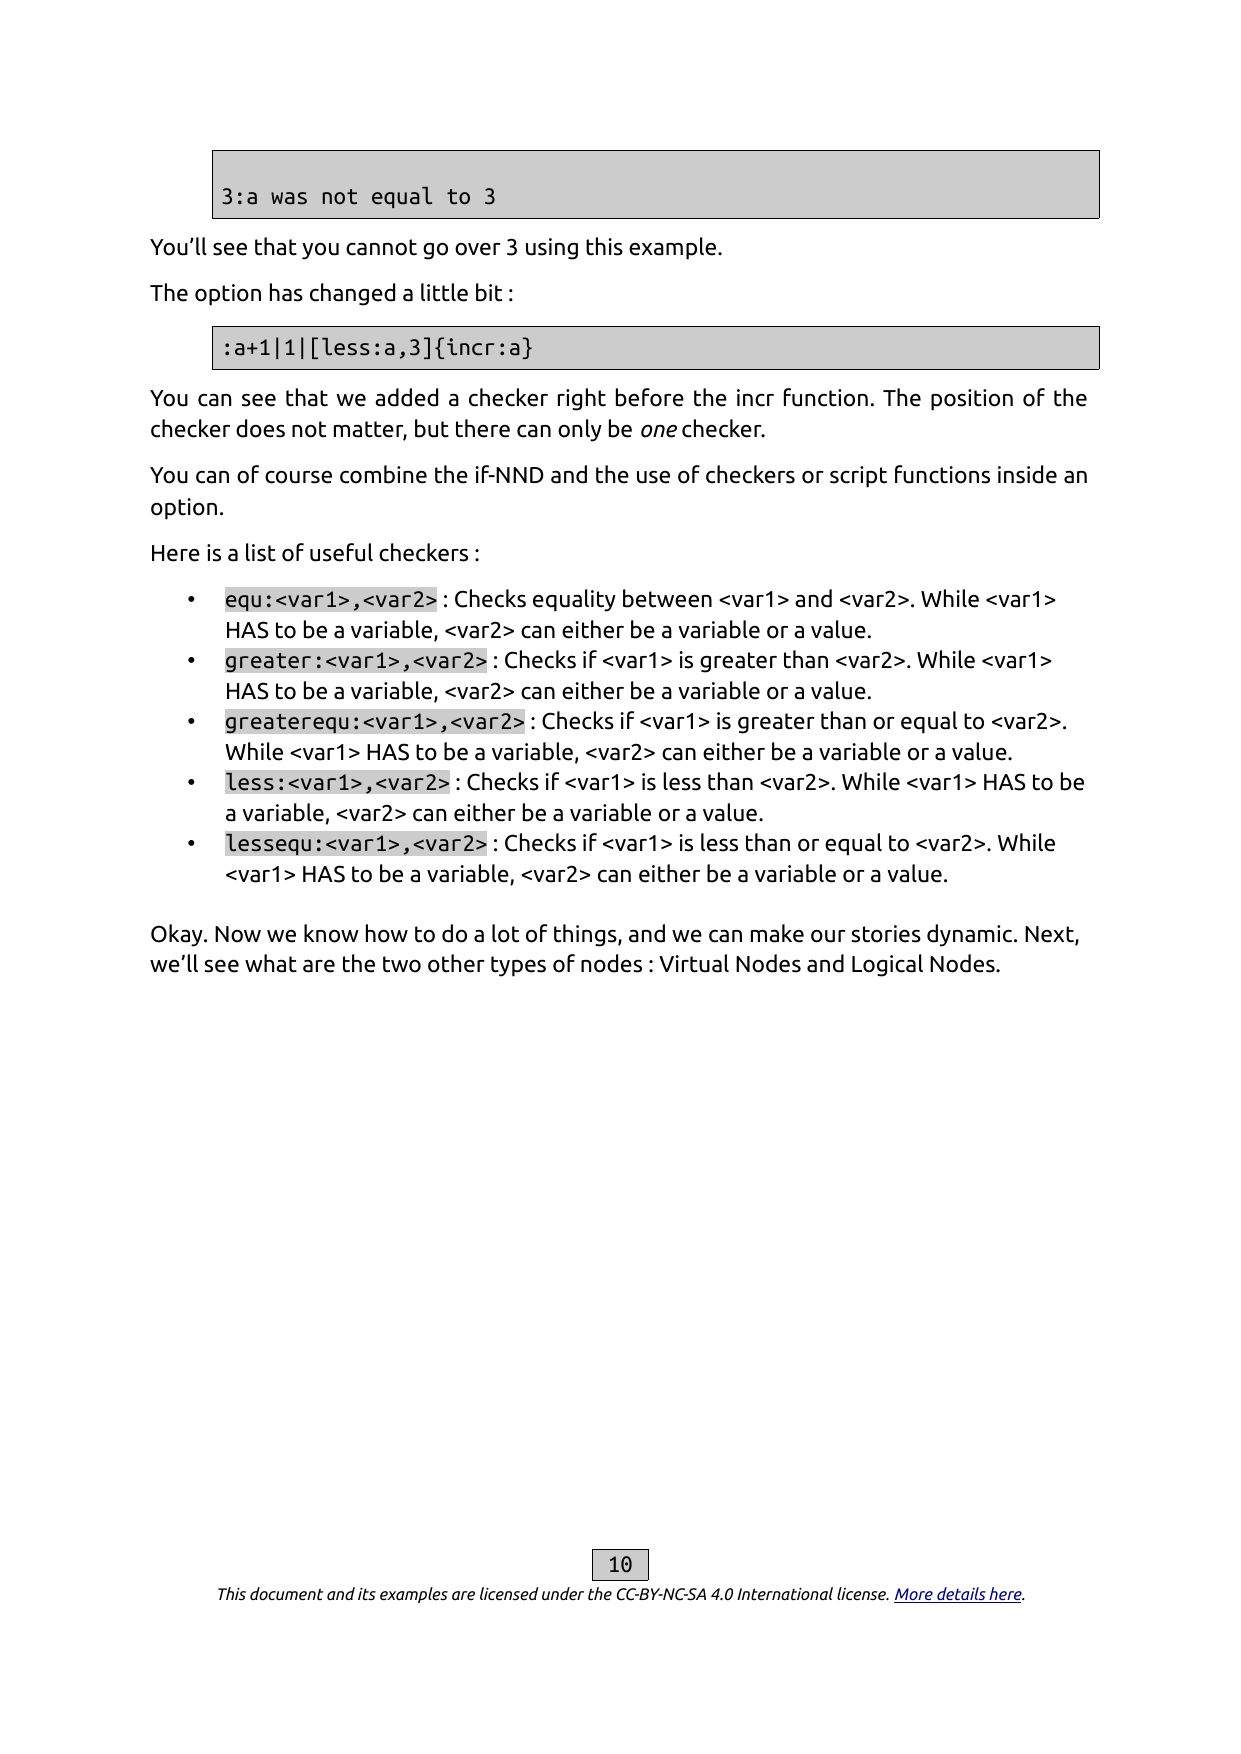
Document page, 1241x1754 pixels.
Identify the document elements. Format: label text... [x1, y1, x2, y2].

text :a+1|1|[less:a,3]{incr:a} [213, 327, 1099, 369]
text Here is a list of useful checkers : [150, 539, 1090, 566]
list greater:<var1>,<var2> : Checks if <var1> is greater than <var2>. While <var1> HAS to be a variable, <var2> can either be a variable or a value. [187, 646, 1090, 703]
text You can of course combine the if-NND and the use of checkers or script functions inside an option. [150, 462, 1090, 519]
text 3:a was not equal to 3 [213, 175, 1099, 218]
text Okay. Now we know how to do a lot of things, and we can make our stories dynamic. Next, we’ll see what are the two other types of nodes : Virtual Nodes and Logical Nodes. [150, 920, 1090, 977]
text The option has changed a little bit : [150, 279, 1090, 306]
text You’ll see that you cannot go over 3 using this example. [150, 233, 1090, 259]
text You can see that we added a checker right before the incr function. The position of the checker does not matter, but there can only be one checker. [150, 384, 1090, 442]
list greaterequ:<var1>,<var2> : Checks if <var1> is greater than or equal to <var2>. While <var1> HAS to be a variable, <var2> can either be a variable or a value. [187, 707, 1090, 764]
list less:<var1>,<var2> : Checks if <var1> is less than <var2>. While <var1> HAS to be a variable, <var2> can either be a variable or a value. [187, 768, 1090, 825]
list lessequ:<var1>,<var2> : Checks if <var1> is less than or equal to <var2>. While <var1> HAS to be a variable, <var2> can either be a variable or a value. [187, 829, 1090, 886]
list equ:<var1>,<var2> : Checks equality between <var1> and <var2>. While <var1> HAS to be a variable, <var2> can either be a variable or a value. [187, 586, 1090, 643]
